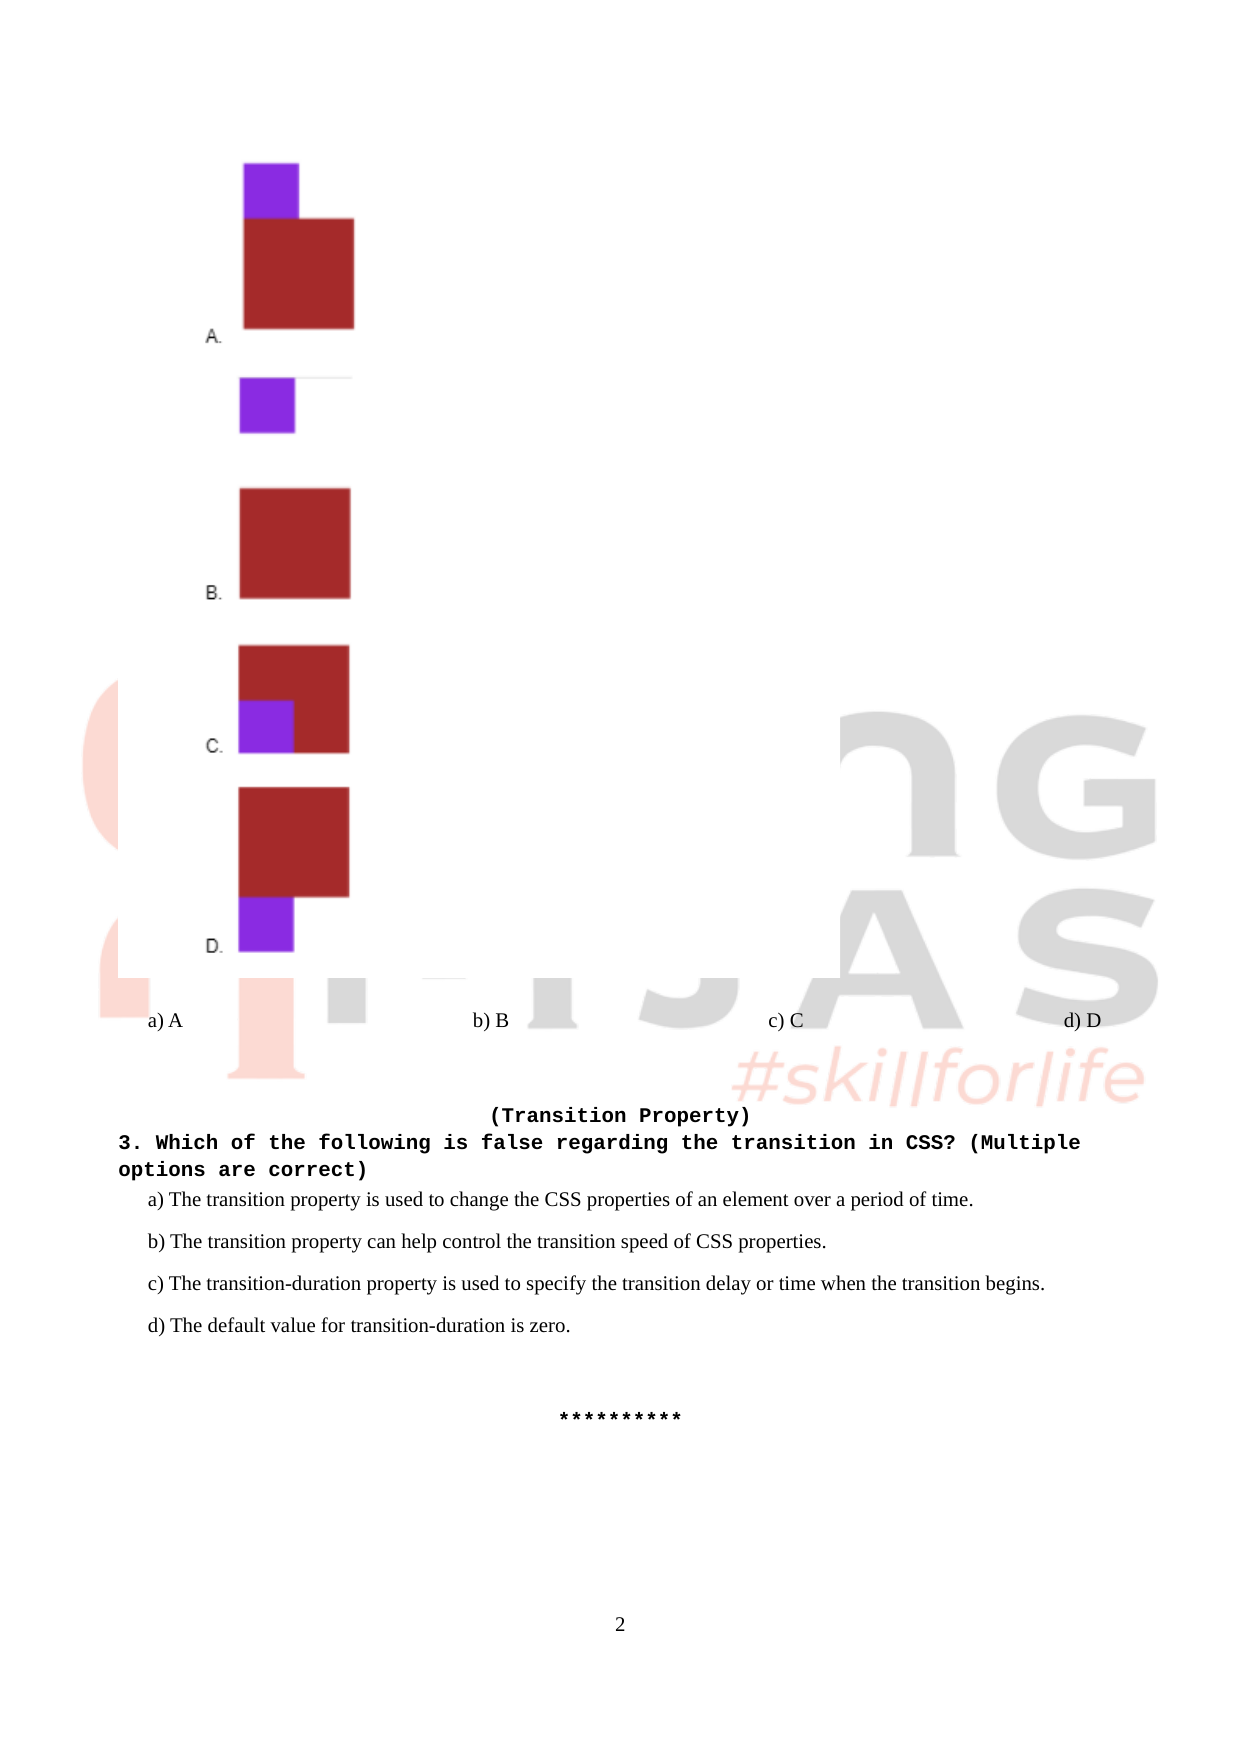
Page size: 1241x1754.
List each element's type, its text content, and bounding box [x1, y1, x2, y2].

picture [118, 118, 840, 978]
text c) The transition-duration property is used to specify the transition delay or time when the transition begins. [148, 1271, 1122, 1295]
text (Transition Property) [118, 1105, 1122, 1128]
text 3. Which of the following is false regarding the transition in CSS? (Multiple options are correct) [118, 1132, 1122, 1183]
text b) The transition property can help control the transition speed of CSS properties. [148, 1229, 1122, 1253]
text a) The transition property is used to change the CSS properties of an element over a period of time. [148, 1186, 1122, 1211]
text ********** [118, 1409, 1122, 1433]
text a) A b) B c) C d) D [148, 1008, 1122, 1032]
text d) The default value for transition-duration is zero. [148, 1313, 1122, 1337]
